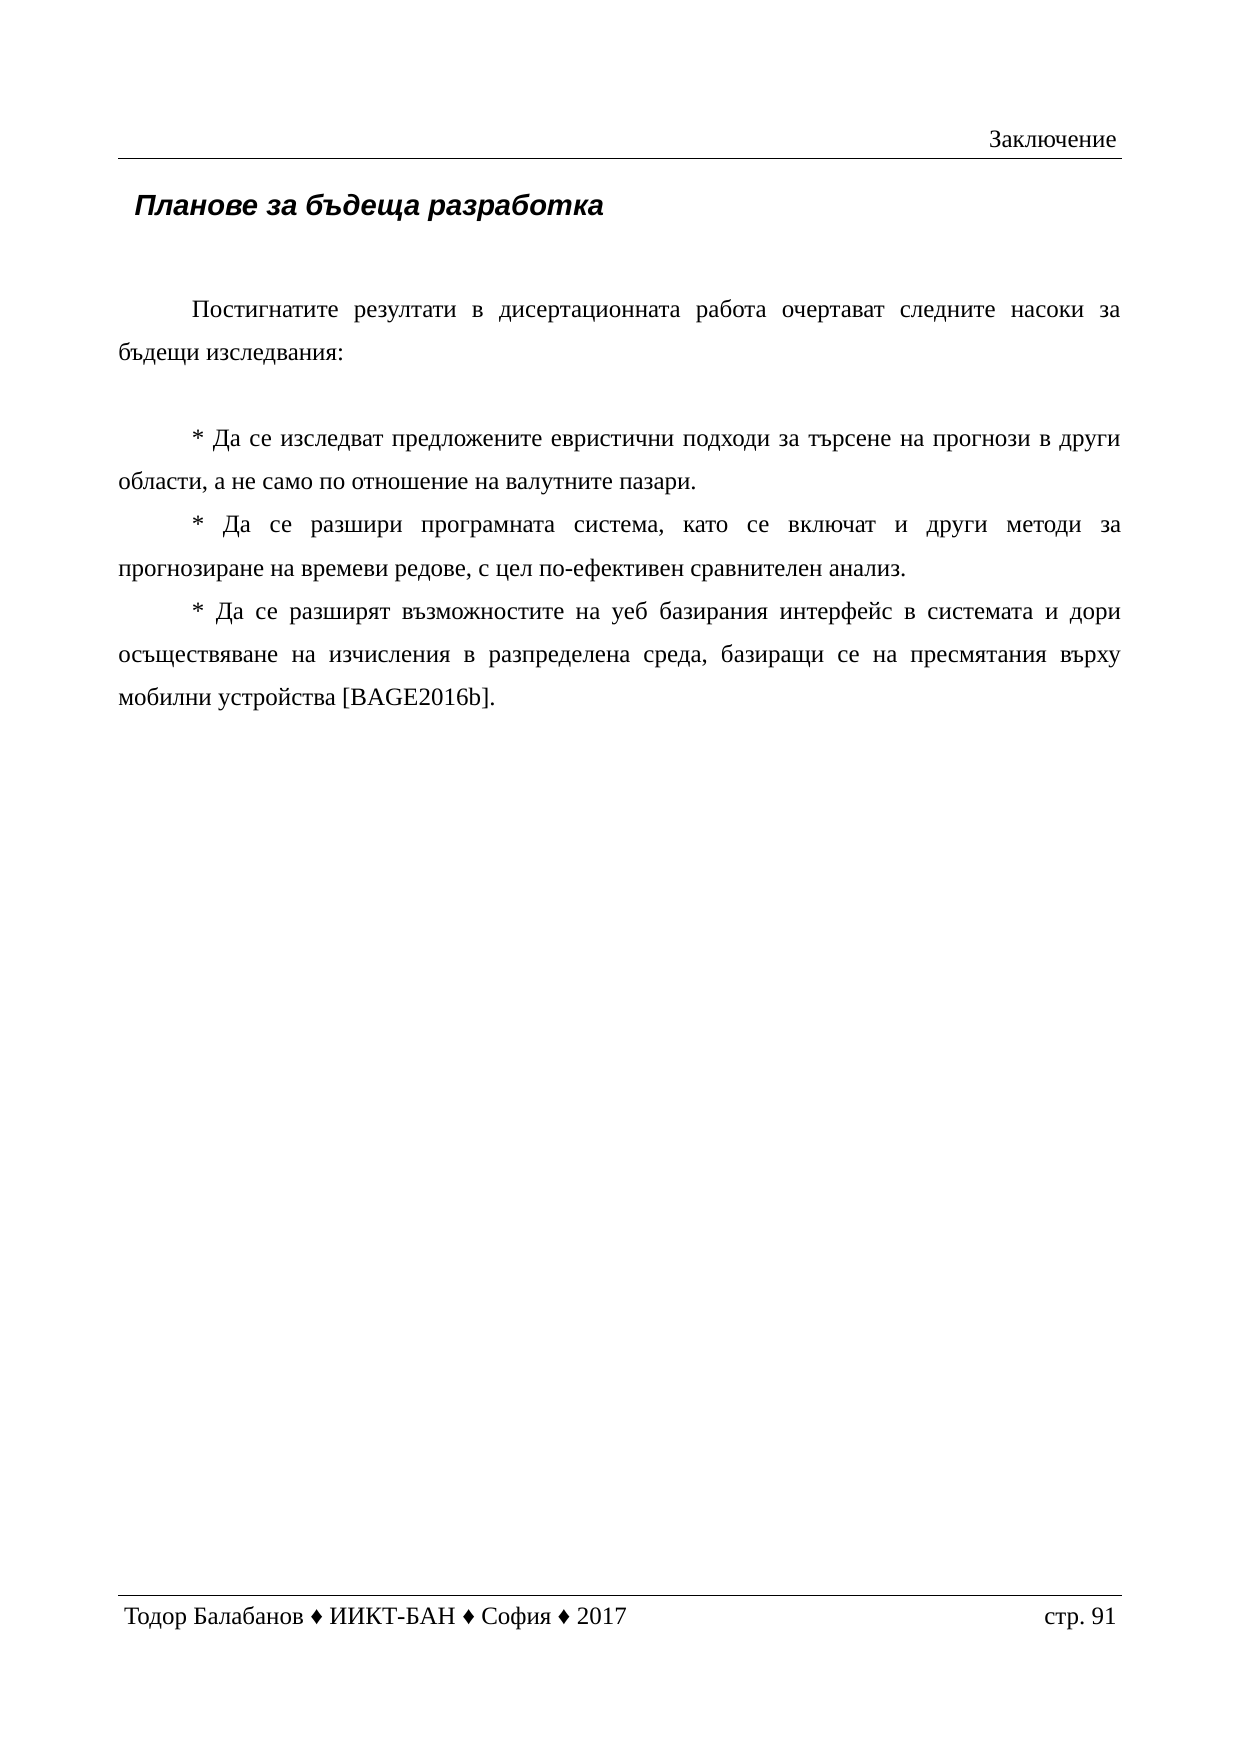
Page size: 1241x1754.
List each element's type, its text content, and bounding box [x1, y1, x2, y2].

text * Да се разшири програмната система, като се включат и други методи за прогнозиране на времеви редове, с цел по-ефективен сравнителен анализ. [118, 509, 1122, 581]
text * Да се изследват предложените евристични подходи за търсене на прогнози в други области, а не само по отношение на валутните пазари. [118, 423, 1122, 495]
subtitle Планове за бъдеща разработка [118, 188, 1122, 221]
text Постигнатите резултати в дисертационната работа очертават следните насоки за бъдещи изследвания: [118, 294, 1122, 366]
text * Да се разширят възможностите на уеб базирания интерфейс в системата и дори осъществяване на изчисления в разпределена среда, базиращи се на пресмятания върху мобилни устройства [BAGE2016b]. [118, 596, 1122, 711]
